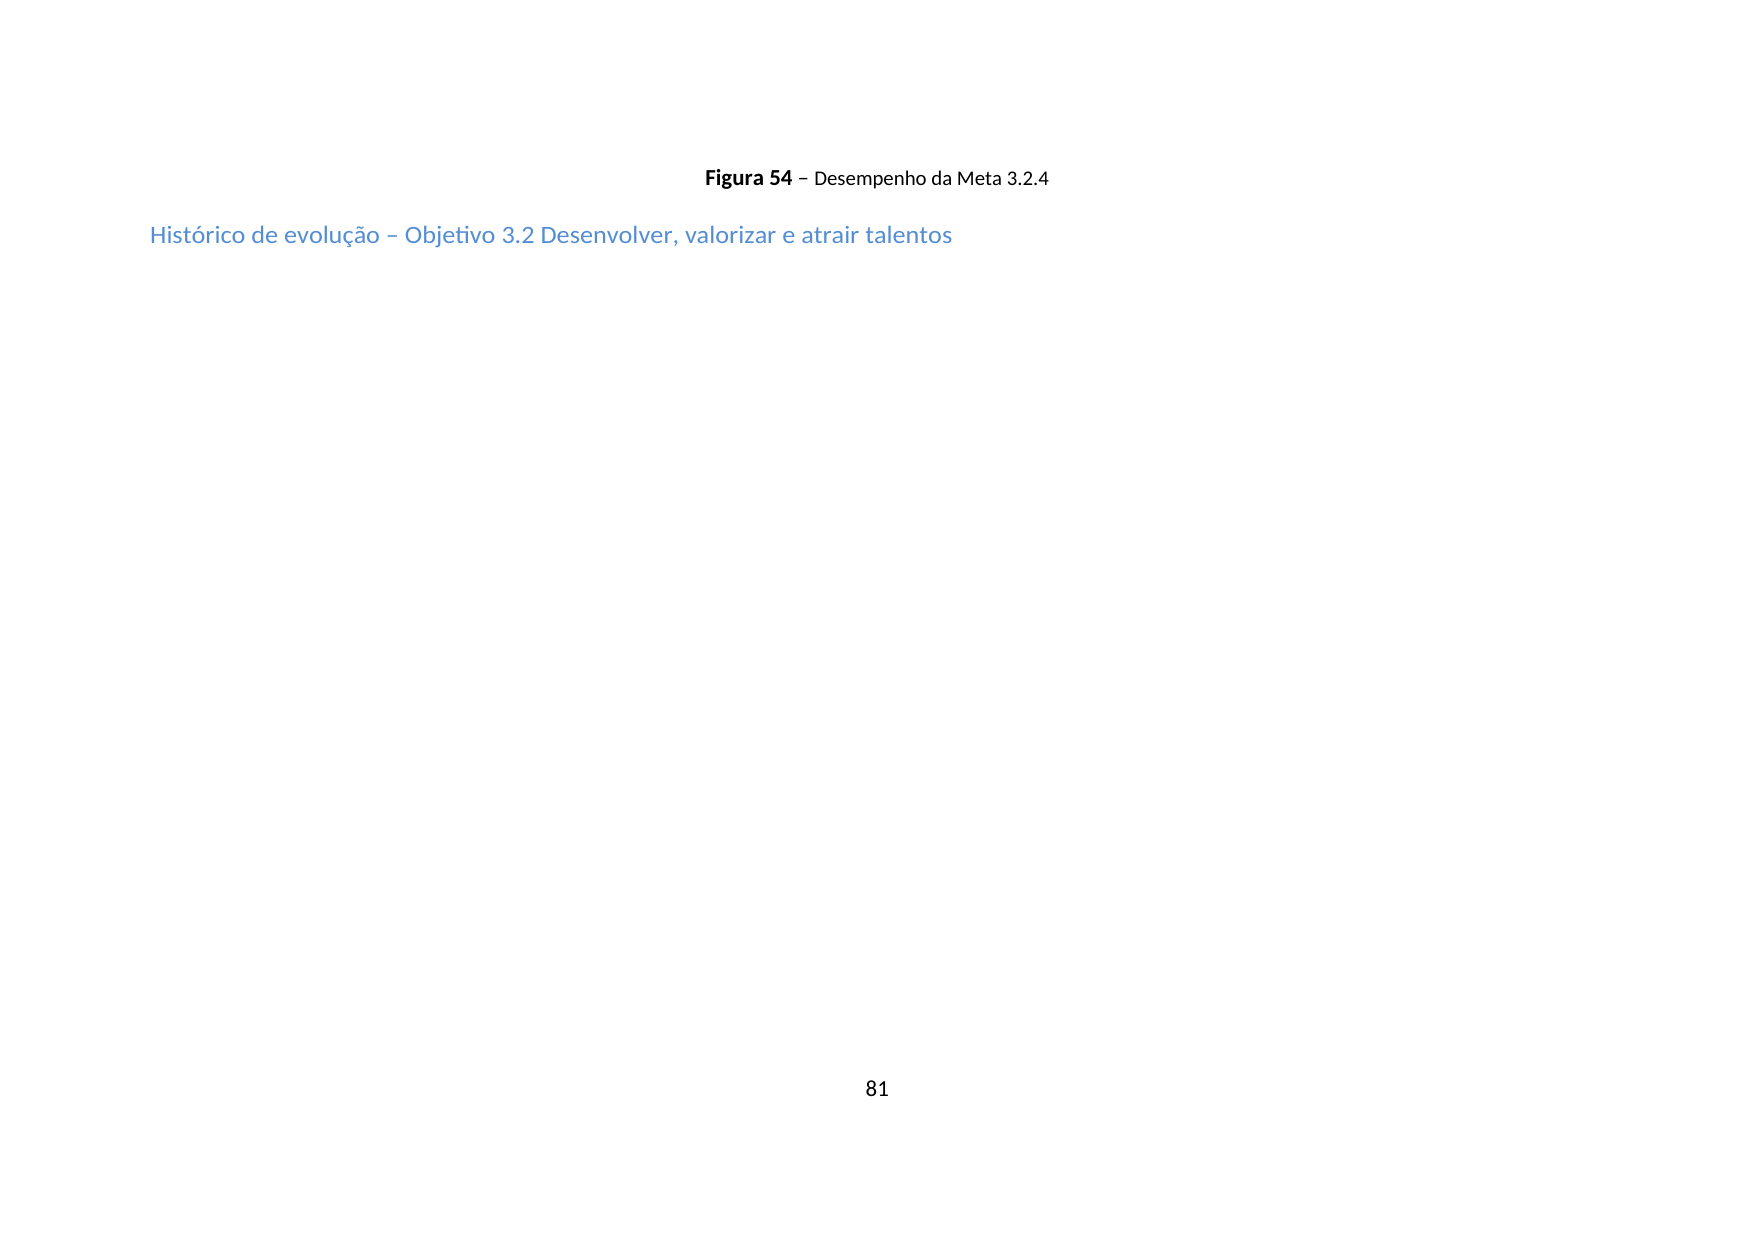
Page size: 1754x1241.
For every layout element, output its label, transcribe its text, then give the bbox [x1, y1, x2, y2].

subtitle Histórico de evolução – Objetivo 3.2 Desenvolver, valorizar e atrair talentos [150, 219, 1473, 249]
text Figura 54 – Desempenho da Meta 3.2.4 [150, 163, 1604, 191]
